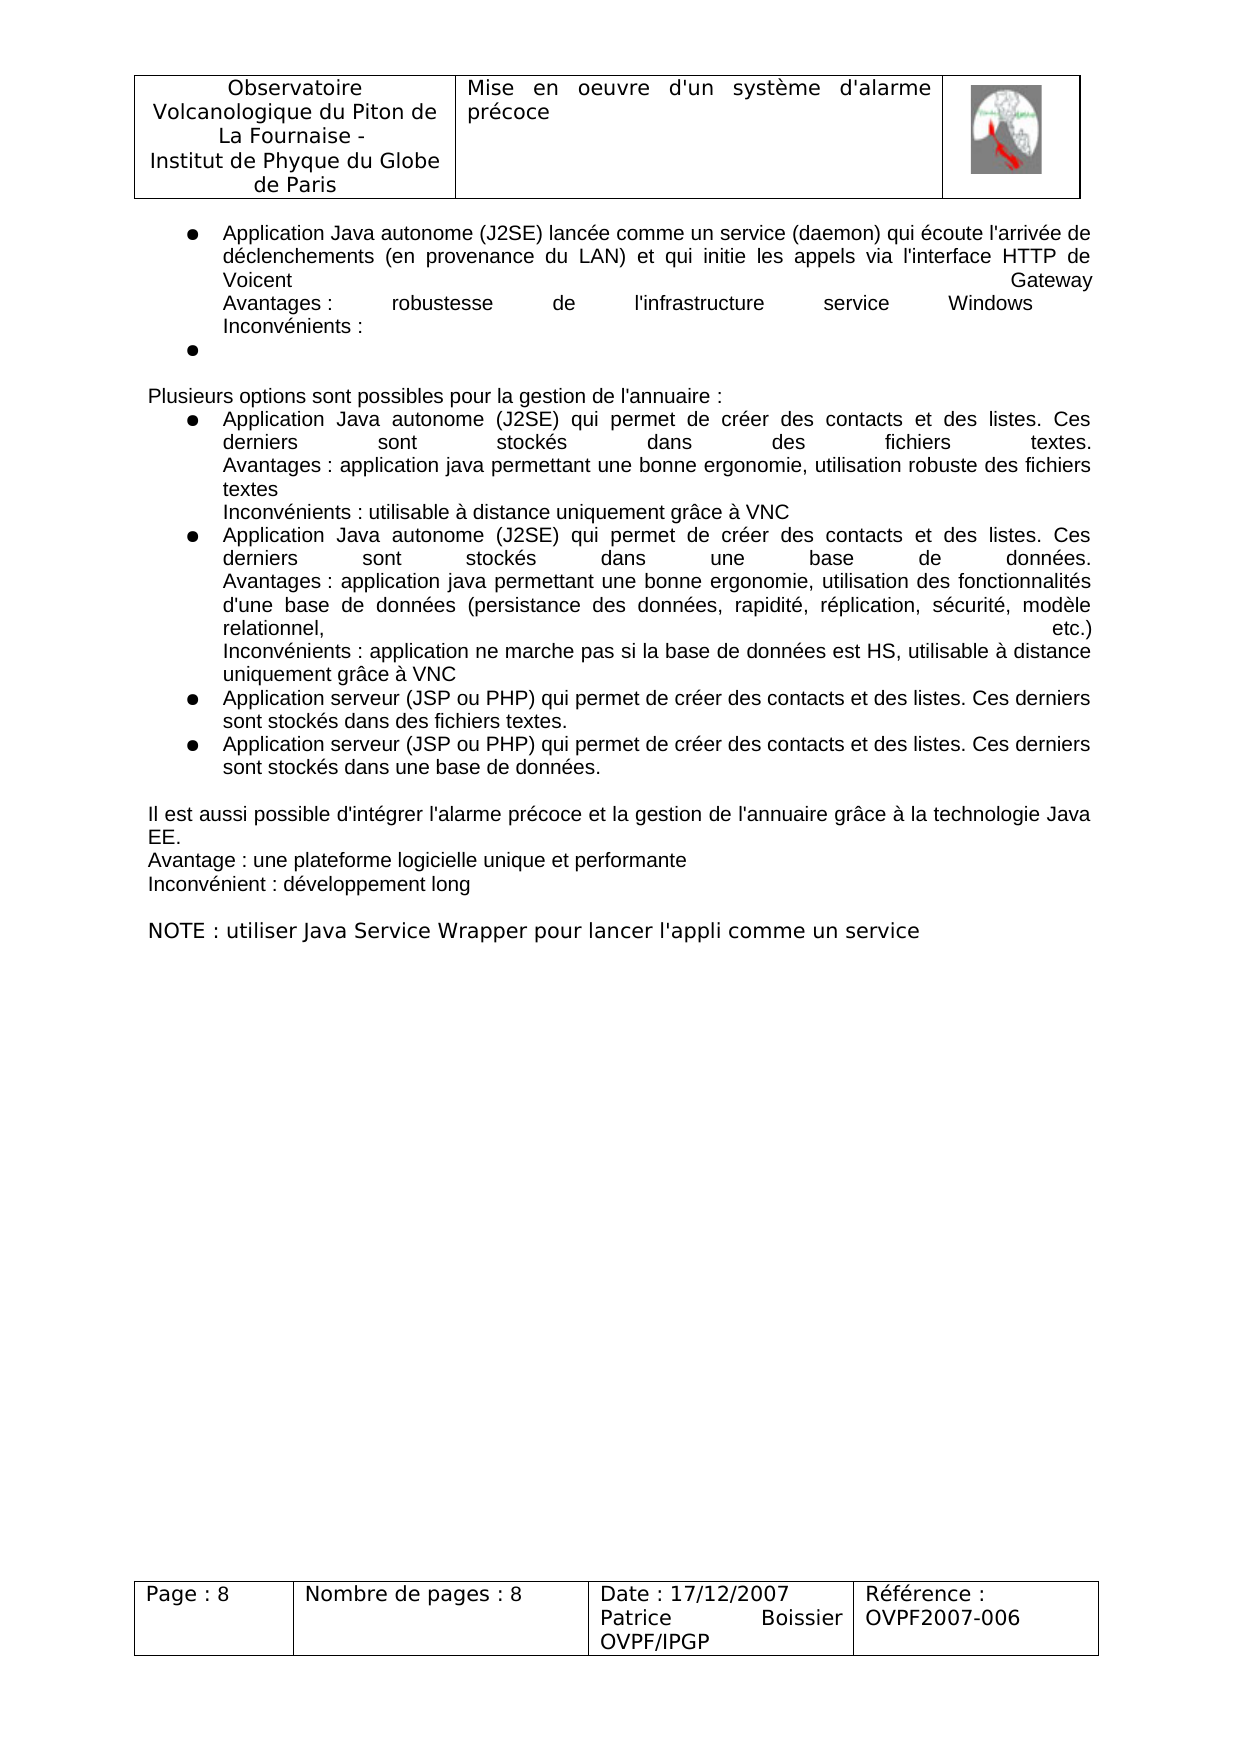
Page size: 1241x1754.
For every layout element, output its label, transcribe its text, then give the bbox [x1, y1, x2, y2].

picture [970, 85, 1042, 174]
list Application Java autonome (J2SE) lancée comme un service (daemon) qui écoute l'arrivée de déclenchements (en provenance du LAN) et qui initie les appels via l'interface HTTP de Voicent Gateway Avantages : robustesse de l'infrastructure service Windows Inconvénients : [185, 222, 1092, 338]
text Avantage : une plateforme logicielle unique et performante [148, 849, 1092, 872]
text Inconvénient : développement long [148, 872, 1092, 895]
text NOTE : utiliser Java Service Wrapper pour lancer l'appli comme un service [148, 919, 1092, 944]
list Application Java autonome (J2SE) qui permet de créer des contacts et des listes. Ces derniers sont stockés dans des fichiers textes. Avantages : application java permettant une bonne ergonomie, utilisation robuste des fichiers textes Inconvénients : utilisable à distance uniquement grâce à VNC [185, 407, 1092, 524]
list Application Java autonome (J2SE) qui permet de créer des contacts et des listes. Ces derniers sont stockés dans une base de données. Avantages : application java permettant une bonne ergonomie, utilisation des fonctionnalités d'une base de données (persistance des données, rapidité, réplication, sécurité, modèle relationnel, etc.) Inconvénients : application ne marche pas si la base de données est HS, utilisable à distance uniquement grâce à VNC [185, 524, 1092, 686]
list Application serveur (JSP ou PHP) qui permet de créer des contacts et des listes. Ces derniers sont stockés dans des fichiers textes. [185, 686, 1092, 733]
text Plusieurs options sont possibles pour la gestion de l'annuaire : [148, 384, 1092, 407]
list Application serveur (JSP ou PHP) qui permet de créer des contacts et des listes. Ces derniers sont stockés dans une base de données. [185, 733, 1092, 779]
text Il est aussi possible d'intégrer l'alarme précoce et la gestion de l'annuaire grâce à la technologie Java EE. [148, 802, 1092, 849]
